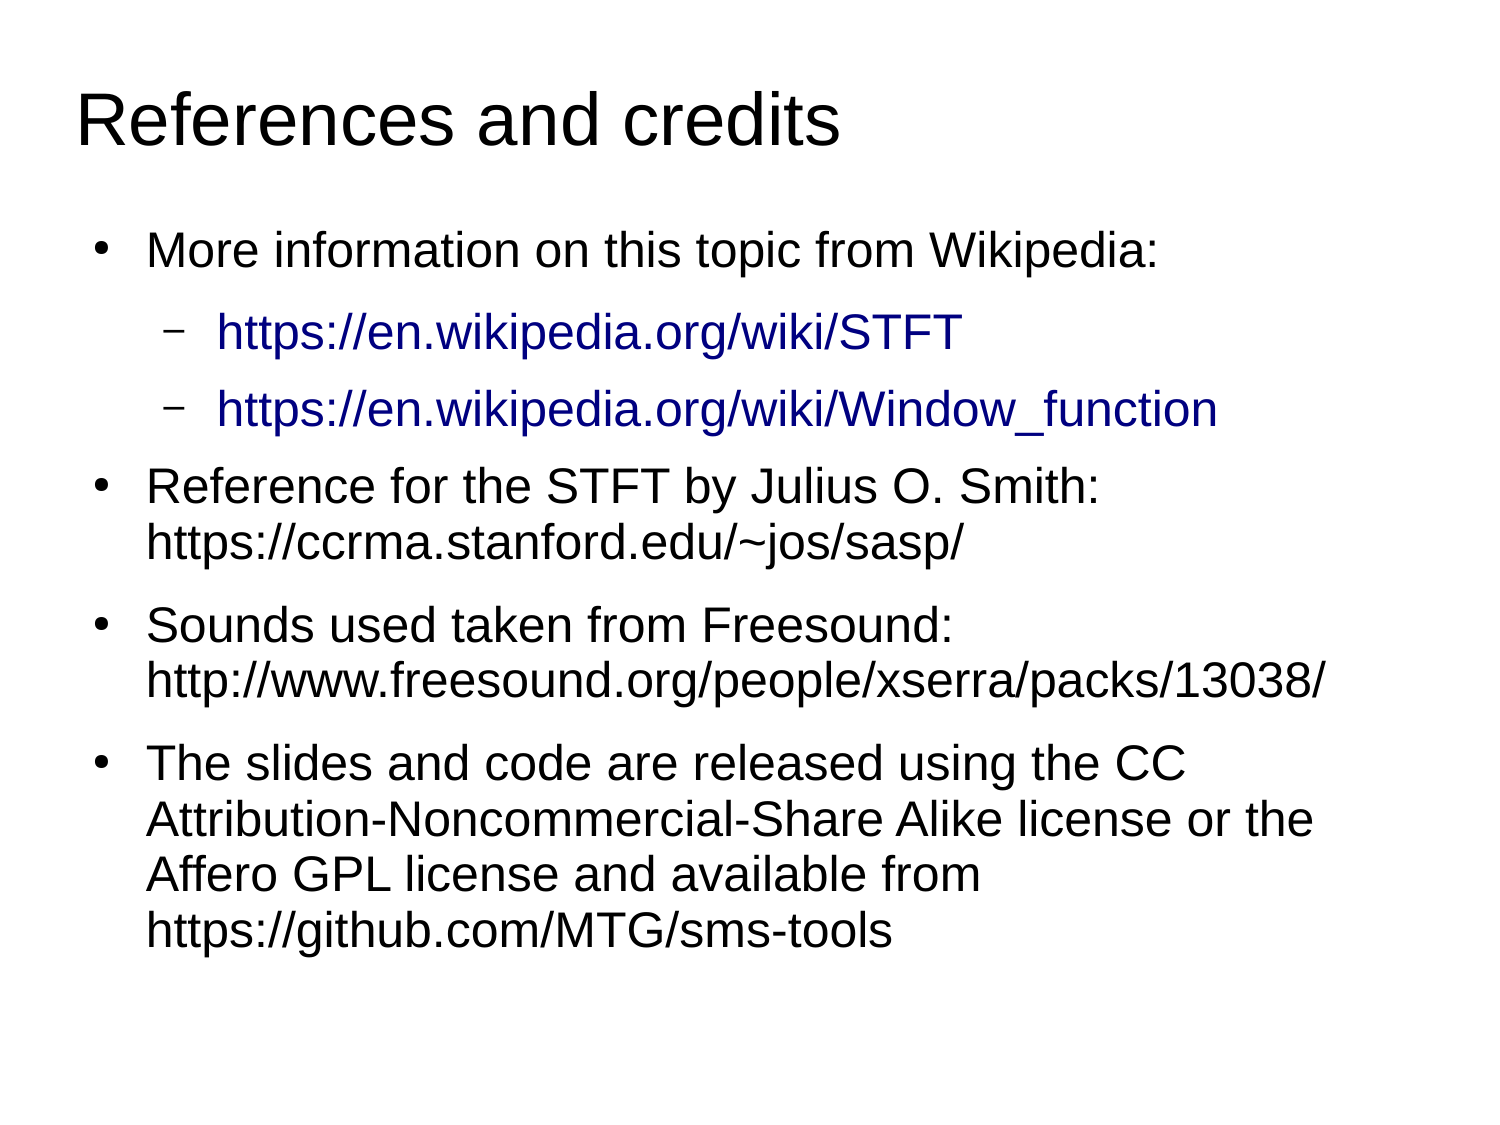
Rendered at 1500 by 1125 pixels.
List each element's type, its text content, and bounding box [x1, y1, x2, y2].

title References and credits [75, 44, 1425, 196]
list More information on this topic from Wikipedia: https://en.wikipedia.org/wiki/STFT https://en.wikipedia.org/wiki/Window_function Reference for the STFT by Julius O. Smith:https://ccrma.stanford.edu/~jos/sasp/ Sounds used taken from Freesound: http://www.freesound.org/people/xserra/packs/13038/ The slides and code are released using the CC Attribution-Noncommercial-Share Alike license or the Affero GPL license and available from https://github.com/MTG/sms-tools [75, 221, 1425, 994]
